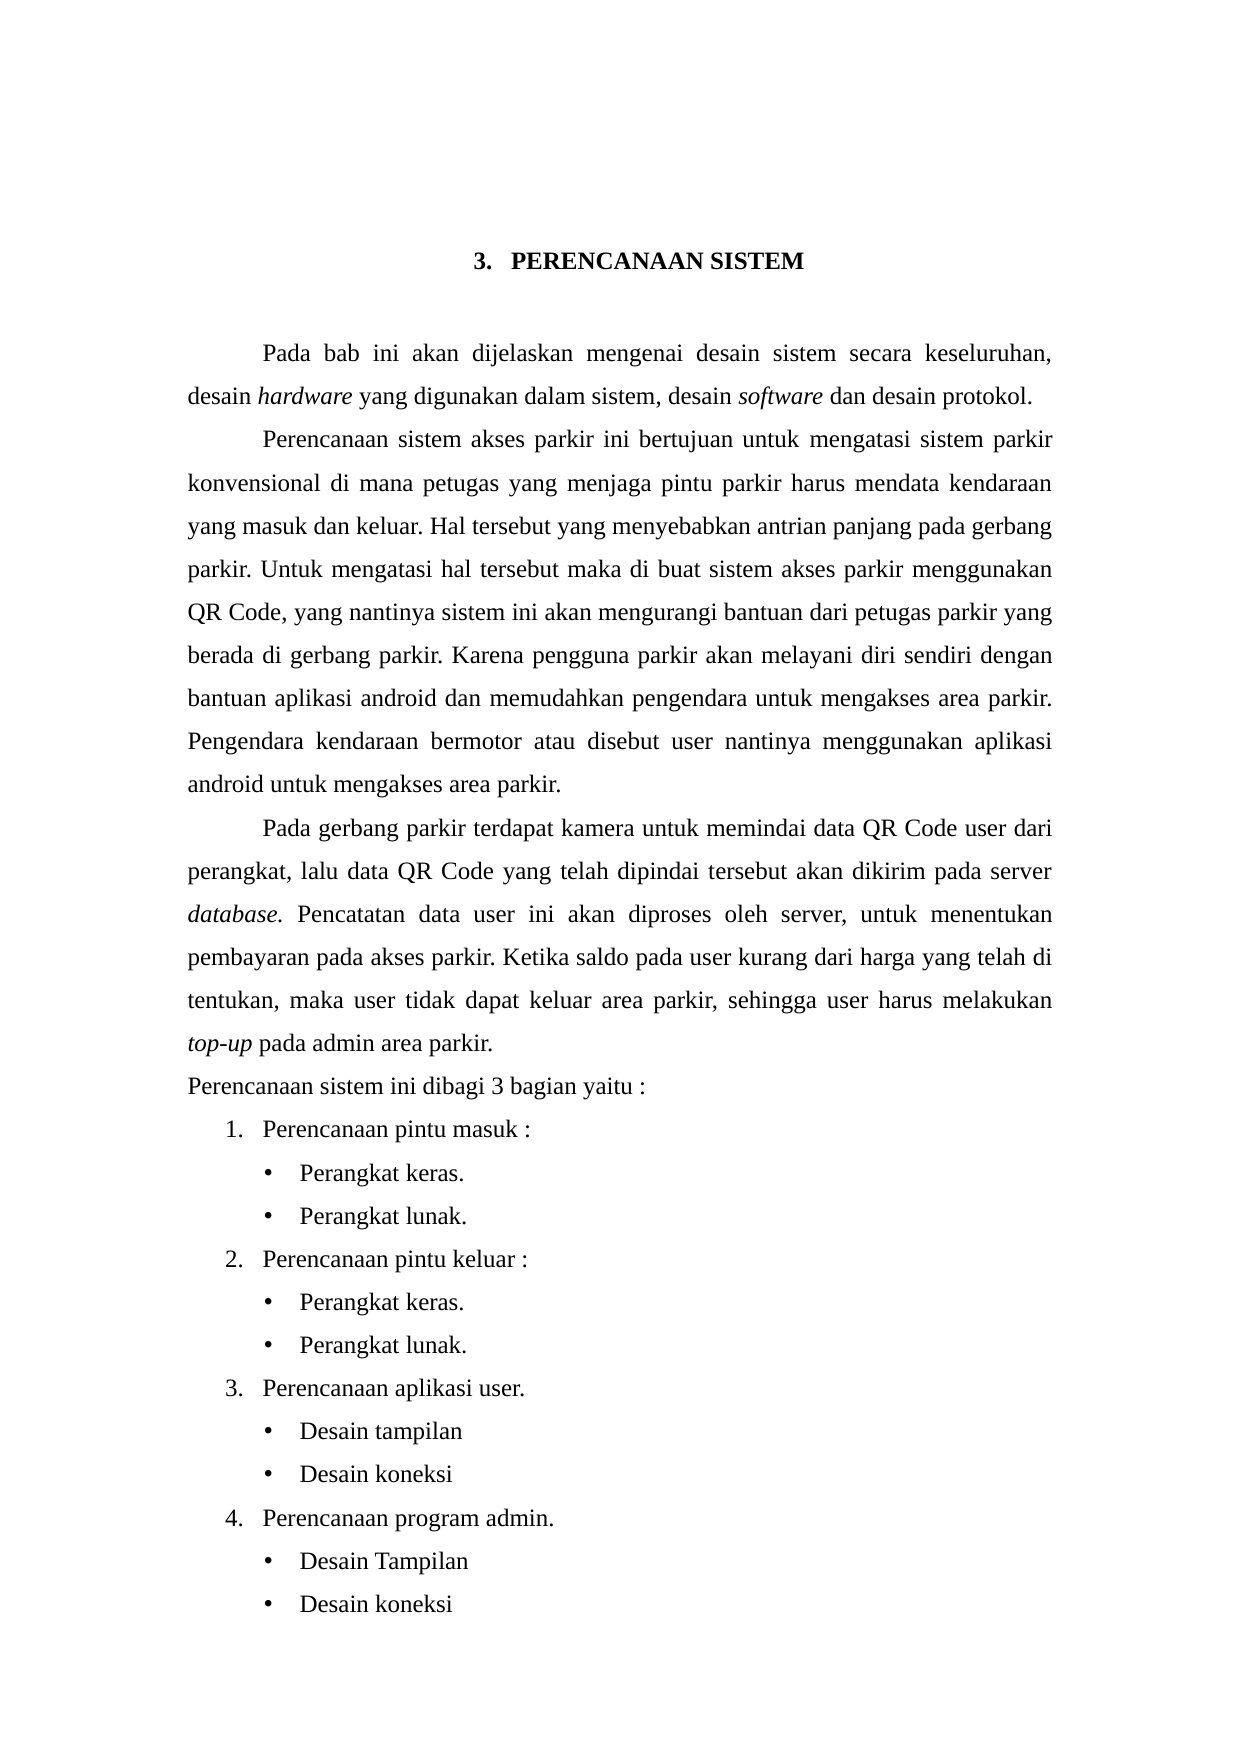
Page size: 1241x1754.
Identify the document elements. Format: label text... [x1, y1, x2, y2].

text Pada gerbang parkir terdapat kamera untuk memindai data QR Code user dari perangkat, lalu data QR Code yang telah dipindai tersebut akan dikirim pada server database. Pencatatan data user ini akan diproses oleh server, untuk menentukan pembayaran pada akses parkir. Ketika saldo pada user kurang dari harga yang telah di tentukan, maka user tidak dapat keluar area parkir, sehingga user harus melakukan top-up pada admin area parkir. [187, 813, 1053, 1057]
text Perencanaan sistem ini dibagi 3 bagian yaitu : [187, 1071, 1053, 1100]
list Perencanaan pintu masuk : [225, 1114, 1053, 1143]
list Perangkat keras. [264, 1158, 1053, 1186]
list Perangkat lunak. [264, 1201, 1053, 1229]
list Perencanaan pintu keluar : [225, 1244, 1053, 1273]
list Desain tampilan [264, 1416, 1053, 1445]
subtitle PERENCANAAN SISTEM [225, 246, 1053, 274]
list Perencanaan aplikasi user. [225, 1373, 1053, 1402]
list Perencanaan program admin. [225, 1503, 1053, 1531]
text Pada bab ini akan dijelaskan mengenai desain sistem secara keseluruhan, desain hardware yang digunakan dalam sistem, desain software dan desain protokol. [187, 338, 1053, 410]
list Desain koneksi [264, 1589, 1053, 1618]
list Desain koneksi [264, 1459, 1053, 1488]
text Perencanaan sistem akses parkir ini bertujuan untuk mengatasi sistem parkir konvensional di mana petugas yang menjaga pintu parkir harus mendata kendaraan yang masuk dan keluar. Hal tersebut yang menyebabkan antrian panjang pada gerbang parkir. Untuk mengatasi hal tersebut maka di buat sistem akses parkir menggunakan QR Code, yang nantinya sistem ini akan mengurangi bantuan dari petugas parkir yang berada di gerbang parkir. Karena pengguna parkir akan melayani diri sendiri dengan bantuan aplikasi android dan memudahkan pengendara untuk mengakses area parkir. Pengendara kendaraan bermotor atau disebut user nantinya menggunakan aplikasi android untuk mengakses area parkir. [187, 424, 1053, 798]
list Desain Tampilan [264, 1546, 1053, 1574]
list Perangkat lunak. [264, 1330, 1053, 1359]
list Perangkat keras. [264, 1287, 1053, 1316]
